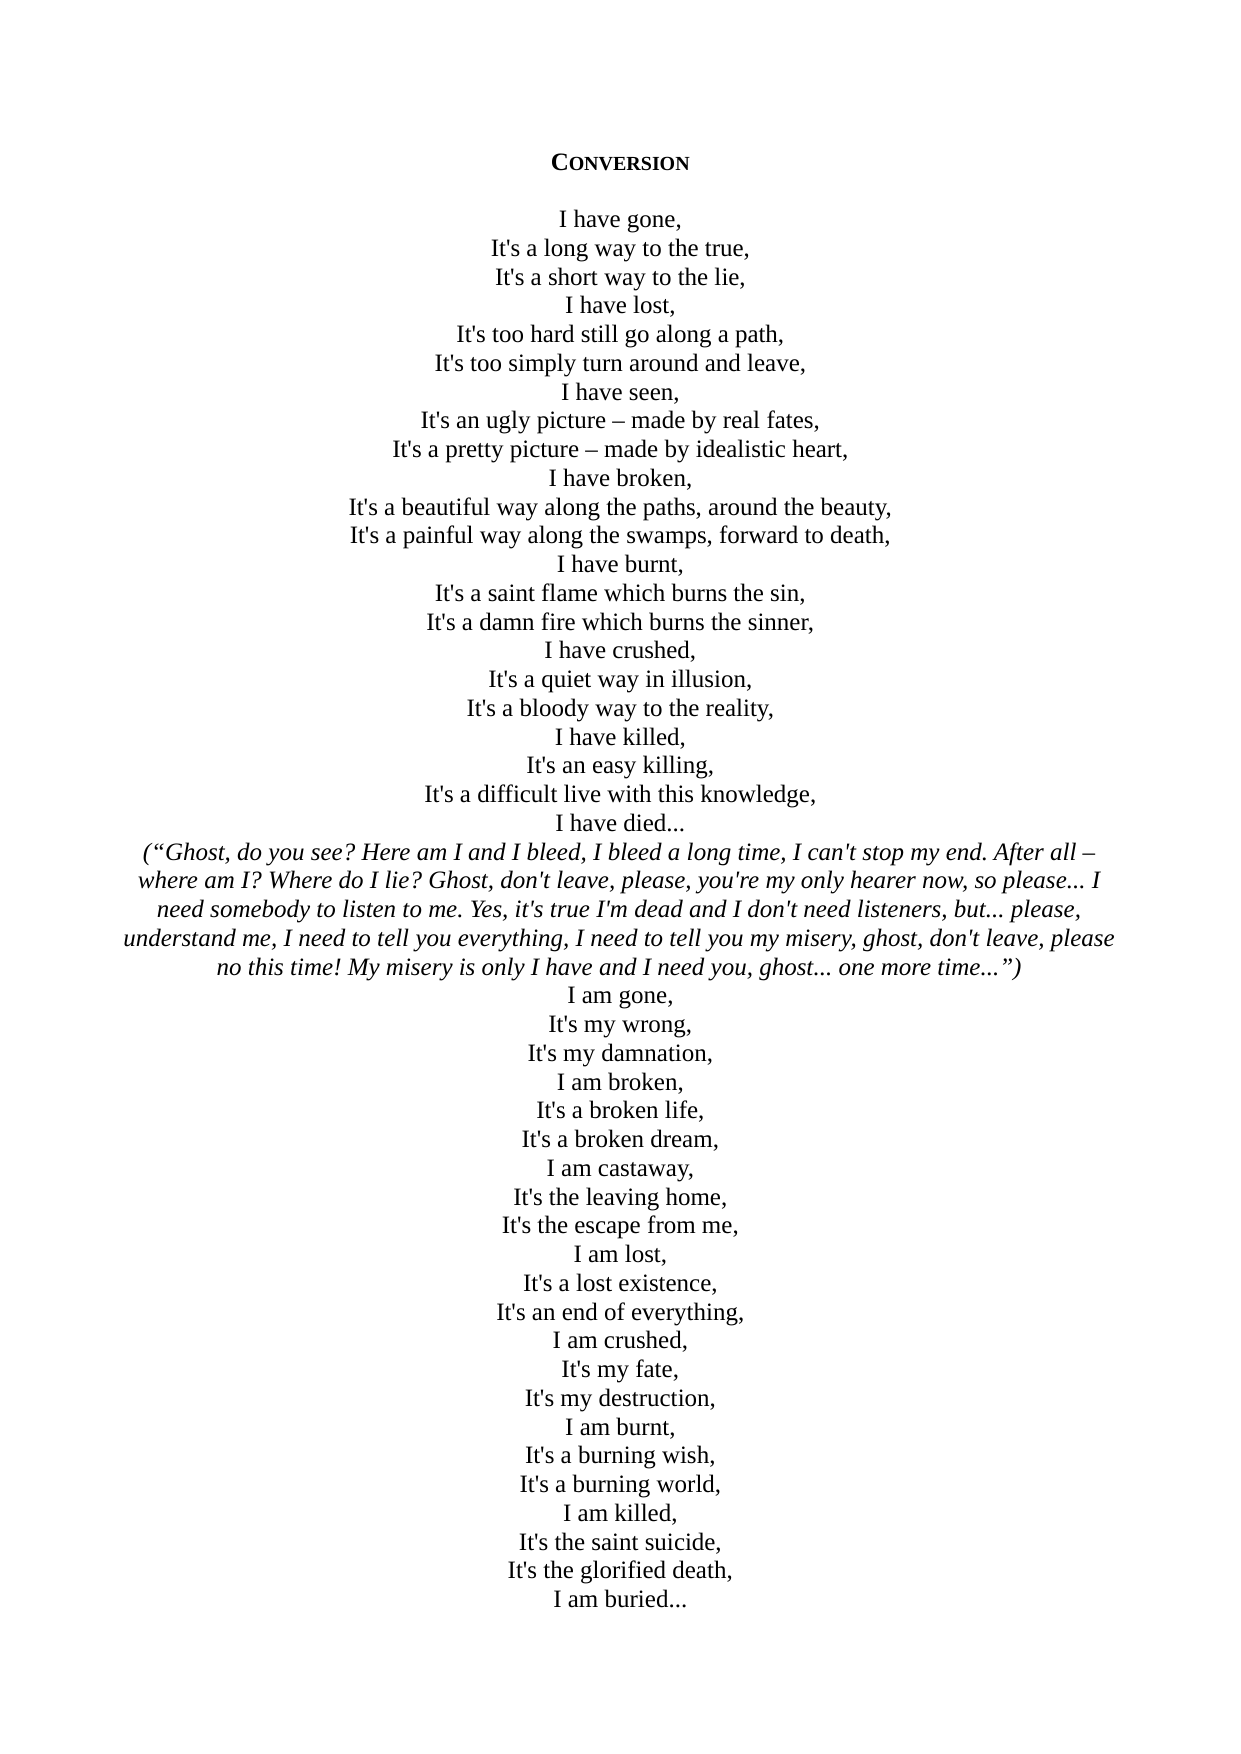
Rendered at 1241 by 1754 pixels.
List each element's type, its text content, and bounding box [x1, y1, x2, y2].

text It's a long way to the true, [118, 233, 1122, 262]
text It's a bloody way to the reality, [118, 693, 1122, 722]
text I am killed, [118, 1498, 1122, 1527]
text It's the leaving home, [118, 1182, 1122, 1211]
text It's my destruction, [118, 1383, 1122, 1412]
text It's a burning world, [118, 1469, 1122, 1498]
text It's the glorified death, [118, 1556, 1122, 1584]
text It's a short way to the lie, [118, 262, 1122, 291]
text It's my wrong, [118, 1009, 1122, 1038]
text It's a beautiful way along the paths, around the beauty, [118, 492, 1122, 521]
text It's an end of everything, [118, 1297, 1122, 1326]
text It's a damn fire which burns the sinner, [118, 607, 1122, 636]
text It's the saint suicide, [118, 1527, 1122, 1556]
text I am crushed, [118, 1326, 1122, 1354]
text I have broken, [118, 463, 1122, 492]
text It's my damnation, [118, 1038, 1122, 1067]
text It's a quiet way in illusion, [118, 664, 1122, 693]
text I am burnt, [118, 1412, 1122, 1441]
text I am gone, [118, 981, 1122, 1009]
text It's an ugly picture – made by real fates, [118, 406, 1122, 434]
text It's an easy killing, [118, 751, 1122, 779]
text It's a broken life, [118, 1096, 1122, 1124]
text I am broken, [118, 1067, 1122, 1096]
text I have killed, [118, 722, 1122, 751]
text It's a burning wish, [118, 1441, 1122, 1469]
text I have died... [118, 808, 1122, 837]
text I have crushed, [118, 636, 1122, 664]
text It's a lost existence, [118, 1268, 1122, 1297]
text It's my fate, [118, 1354, 1122, 1383]
text It's the escape from me, [118, 1211, 1122, 1239]
text Conversion [118, 147, 1122, 176]
text It's too simply turn around and leave, [118, 348, 1122, 377]
text I am buried... [118, 1584, 1122, 1613]
text (“Ghost, do you see? Here am I and I bleed, I bleed a long time, I can't stop my end. After all – where am I? Where do I lie? Ghost, don't leave, please, you're my only hearer now, so please... I need somebody to listen to me. Yes, it's true I'm dead and I don't need listeners, but... please, understand me, I need to tell you everything, I need to tell you my misery, ghost, don't leave, please no this time! My misery is only I have and I need you, ghost... one more time...”) [118, 837, 1122, 981]
text It's a broken dream, [118, 1124, 1122, 1153]
text I am lost, [118, 1239, 1122, 1268]
text It's a painful way along the swamps, forward to death, [118, 521, 1122, 549]
text I am castaway, [118, 1153, 1122, 1182]
text It's too hard still go along a path, [118, 319, 1122, 348]
text It's a difficult live with this knowledge, [118, 779, 1122, 808]
text I have seen, [118, 377, 1122, 406]
text I have burnt, [118, 549, 1122, 578]
text It's a saint flame which burns the sin, [118, 578, 1122, 607]
text It's a pretty picture – made by idealistic heart, [118, 434, 1122, 463]
text I have gone, [118, 204, 1122, 233]
text I have lost, [118, 291, 1122, 319]
